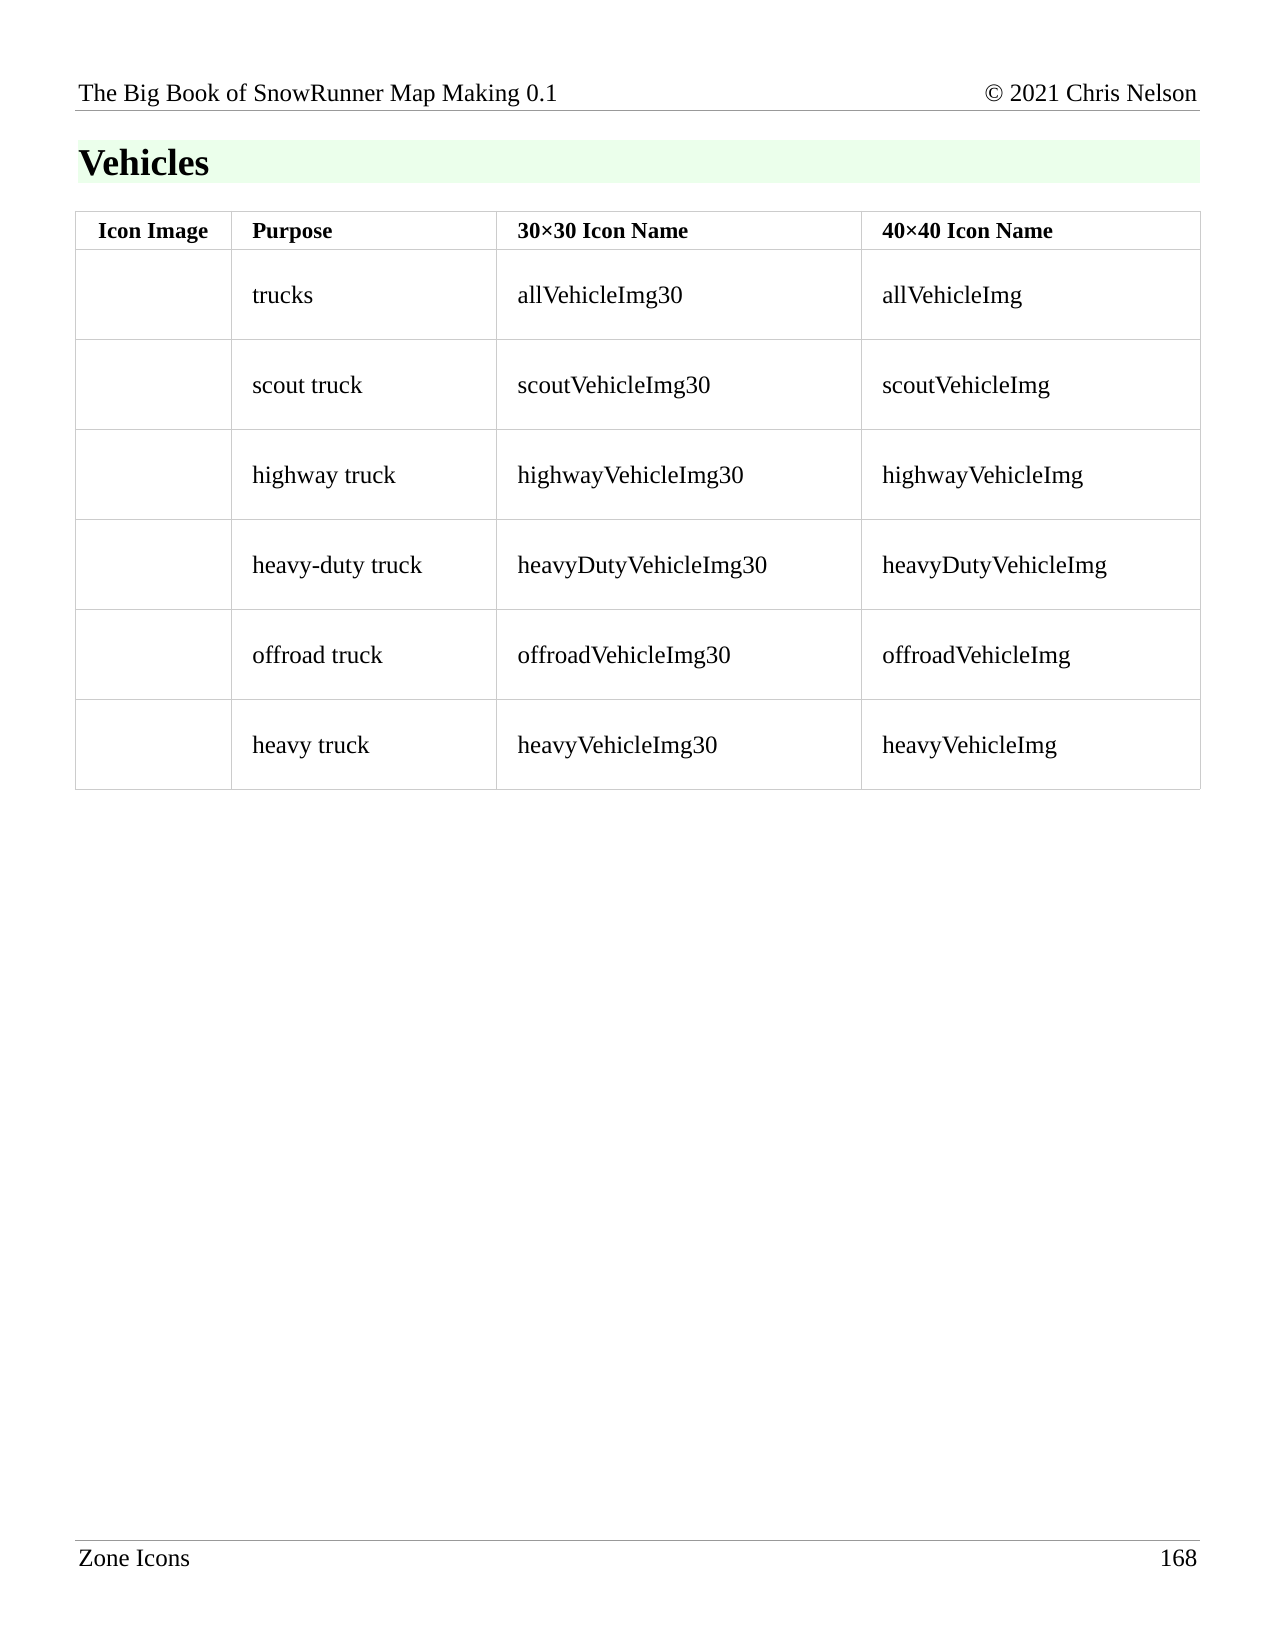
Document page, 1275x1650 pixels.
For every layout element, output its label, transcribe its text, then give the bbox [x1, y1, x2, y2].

table_cell [76, 700, 231, 789]
table_cell allVehicleImg30 [497, 250, 861, 339]
table_header Purpose [232, 212, 496, 249]
table_cell heavy-duty truck [232, 520, 496, 609]
table_cell trucks [232, 250, 496, 339]
table_cell heavyDutyVehicleImg30 [497, 520, 861, 609]
table_cell [76, 250, 231, 339]
table_cell offroad truck [232, 610, 496, 699]
table_cell heavyDutyVehicleImg [862, 520, 1200, 609]
table_cell offroadVehicleImg30 [497, 610, 861, 699]
table_header Icon Image [76, 212, 231, 249]
table_cell allVehicleImg [862, 250, 1200, 339]
table_cell highwayVehicleImg30 [497, 430, 861, 519]
table_cell heavyVehicleImg [862, 700, 1200, 789]
table_header 40×40 Icon Name [862, 212, 1200, 249]
table_cell [76, 610, 231, 699]
table_cell offroadVehicleImg [862, 610, 1200, 699]
table_cell highwayVehicleImg [862, 430, 1200, 519]
table_cell scoutVehicleImg30 [497, 340, 861, 429]
table_cell scoutVehicleImg [862, 340, 1200, 429]
table_cell [76, 520, 231, 609]
table_cell scout truck [232, 340, 496, 429]
table_cell [76, 430, 231, 519]
table_cell [76, 340, 231, 429]
table_cell highway truck [232, 430, 496, 519]
table_header 30×30 Icon Name [497, 212, 861, 249]
subtitle Vehicles [78, 140, 1200, 183]
table_cell heavyVehicleImg30 [497, 700, 861, 789]
table_cell heavy truck [232, 700, 496, 789]
